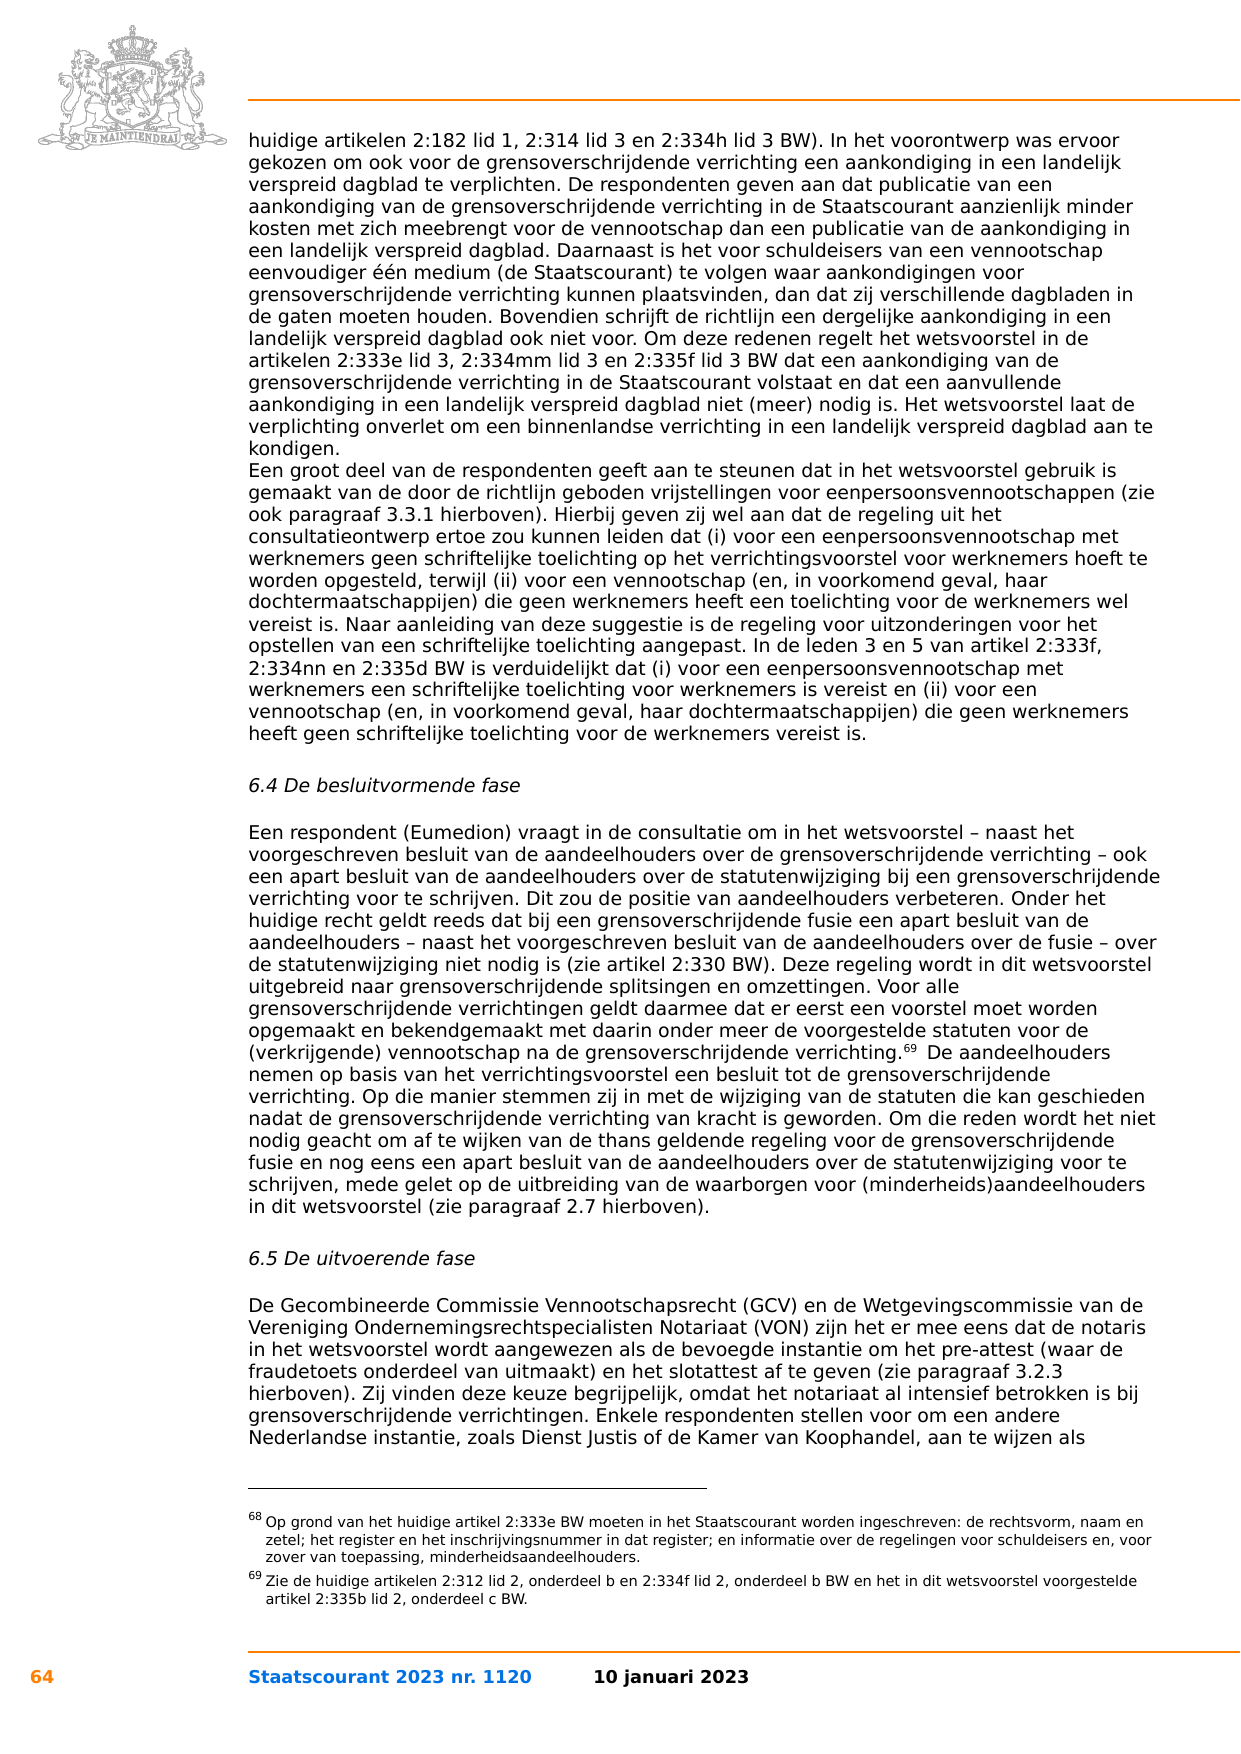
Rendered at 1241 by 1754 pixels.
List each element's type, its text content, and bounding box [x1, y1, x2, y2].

text Een groot deel van de respondenten geeft aan te steunen dat in het wetsvoorstel gebruik is gemaakt van de door de richtlijn geboden vrijstellingen voor eenpersoonsvennootschappen (zie ook paragraaf 3.3.1 hierboven). Hierbij geven zij wel aan dat de regeling uit het consultatieontwerp ertoe zou kunnen leiden dat (i) voor een eenpersoonsvennootschap met werknemers geen schriftelijke toelichting op het verrichtingsvoorstel voor werknemers hoeft te worden opgesteld, terwijl (ii) voor een vennootschap (en, in voorkomend geval, haar dochtermaatschappijen) die geen werknemers heeft een toelichting voor de werknemers wel vereist is. Naar aanleiding van deze suggestie is de regeling voor uitzonderingen voor het opstellen van een schriftelijke toelichting aangepast. In de leden 3 en 5 van artikel 2:333f, 2:334nn en 2:335d BW is verduidelijkt dat (i) voor een eenpersoonsvennootschap met werknemers een schriftelijke toelichting voor werknemers is vereist en (ii) voor een vennootschap (en, in voorkomend geval, haar dochtermaatschappijen) die geen werknemers heeft geen schriftelijke toelichting voor de werknemers vereist is. [248, 459, 1163, 745]
subtitle 6.4 De besluitvormende fase [248, 775, 1163, 797]
text huidige artikelen 2:182 lid 1, 2:314 lid 3 en 2:334h lid 3 BW). In het voorontwerp was ervoor gekozen om ook voor de grensoverschrijdende verrichting een aankondiging in een landelijk verspreid dagblad te verplichten. De respondenten geven aan dat publicatie van een aankondiging van de grensoverschrijdende verrichting in de Staatscourant aanzienlijk minder kosten met zich meebrengt voor de vennootschap dan een publicatie van de aankondiging in een landelijk verspreid dagblad. Daarnaast is het voor schuldeisers van een vennootschap eenvoudiger één medium (de Staatscourant) te volgen waar aankondigingen voor grensoverschrijdende verrichting kunnen plaatsvinden, dan dat zij verschillende dagbladen in de gaten moeten houden. Bovendien schrijft de richtlijn een dergelijke aankondiging in een landelijk verspreid dagblad ook niet voor. Om deze redenen regelt het wetsvoorstel in de artikelen 2:333e lid 3, 2:334mm lid 3 en 2:335f lid 3 BW dat een aankondiging van de grensoverschrijdende verrichting in de Staatscourant volstaat en dat een aanvullende aankondiging in een landelijk verspreid dagblad niet (meer) nodig is. Het wetsvoorstel laat de verplichting onverlet om een binnenlandse verrichting in een landelijk verspreid dagblad aan te kondigen. [248, 130, 1163, 459]
text Zie de huidige artikelen 2:312 lid 2, onderdeel b en 2:334f lid 2, onderdeel b BW en het in dit wetsvoorstel voorgestelde artikel 2:335b lid 2, onderdeel c BW. [248, 1569, 1163, 1608]
subtitle 6.5 De uitvoerende fase [248, 1248, 1163, 1270]
text Op grond van het huidige artikel 2:333e BW moeten in het Staatscourant worden ingeschreven: de rechtsvorm, naam en zetel; het register en het inschrijvingsnummer in dat register; en informatie over de regelingen voor schuldeisers en, voor zover van toepassing, minderheidsaandeelhouders. [248, 1510, 1163, 1566]
picture [38, 25, 227, 150]
text De Gecombineerde Commissie Vennootschapsrecht (GCV) en de Wetgevingscommissie van de Vereniging Ondernemingsrechtspecialisten Notariaat (VON) zijn het er mee eens dat de notaris in het wetsvoorstel wordt aangewezen als de bevoegde instantie om het pre-attest (waar de fraudetoets onderdeel van uitmaakt) en het slotattest af te geven (zie paragraaf 3.2.3 hierboven). Zij vinden deze keuze begrijpelijk, omdat het notariaat al intensief betrokken is bij grensoverschrijdende verrichtingen. Enkele respondenten stellen voor om een andere Nederlandse instantie, zoals Dienst Justis of de Kamer van Koophandel, aan te wijzen als [248, 1295, 1163, 1449]
text Een respondent (Eumedion) vraagt in de consultatie om in het wetsvoorstel – naast het voorgeschreven besluit van de aandeelhouders over de grensoverschrijdende verrichting – ook een apart besluit van de aandeelhouders over de statutenwijziging bij een grensoverschrijdende verrichting voor te schrijven. Dit zou de positie van aandeelhouders verbeteren. Onder het huidige recht geldt reeds dat bij een grensoverschrijdende fusie een apart besluit van de aandeelhouders – naast het voorgeschreven besluit van de aandeelhouders over de fusie – over de statutenwijziging niet nodig is (zie artikel 2:330 BW). Deze regeling wordt in dit wetsvoorstel uitgebreid naar grensoverschrijdende splitsingen en omzettingen. Voor alle grensoverschrijdende verrichtingen geldt daarmee dat er eerst een voorstel moet worden opgemaakt en bekendgemaakt met daarin onder meer de voorgestelde statuten voor de (verkrijgende) vennootschap na de grensoverschrijdende verrichting. De aandeelhouders nemen op basis van het verrichtingsvoorstel een besluit tot de grensoverschrijdende verrichting. Op die manier stemmen zij in met de wijziging van de statuten die kan geschieden nadat de grensoverschrijdende verrichting van kracht is geworden. Om die reden wordt het niet nodig geacht om af te wijken van de thans geldende regeling voor de grensoverschrijdende fusie en nog eens een apart besluit van de aandeelhouders over de statutenwijziging voor te schrijven, mede gelet op de uitbreiding van de waarborgen voor (minderheids)aandeelhouders in dit wetsvoorstel (zie paragraaf 2.7 hierboven). [248, 822, 1163, 1218]
